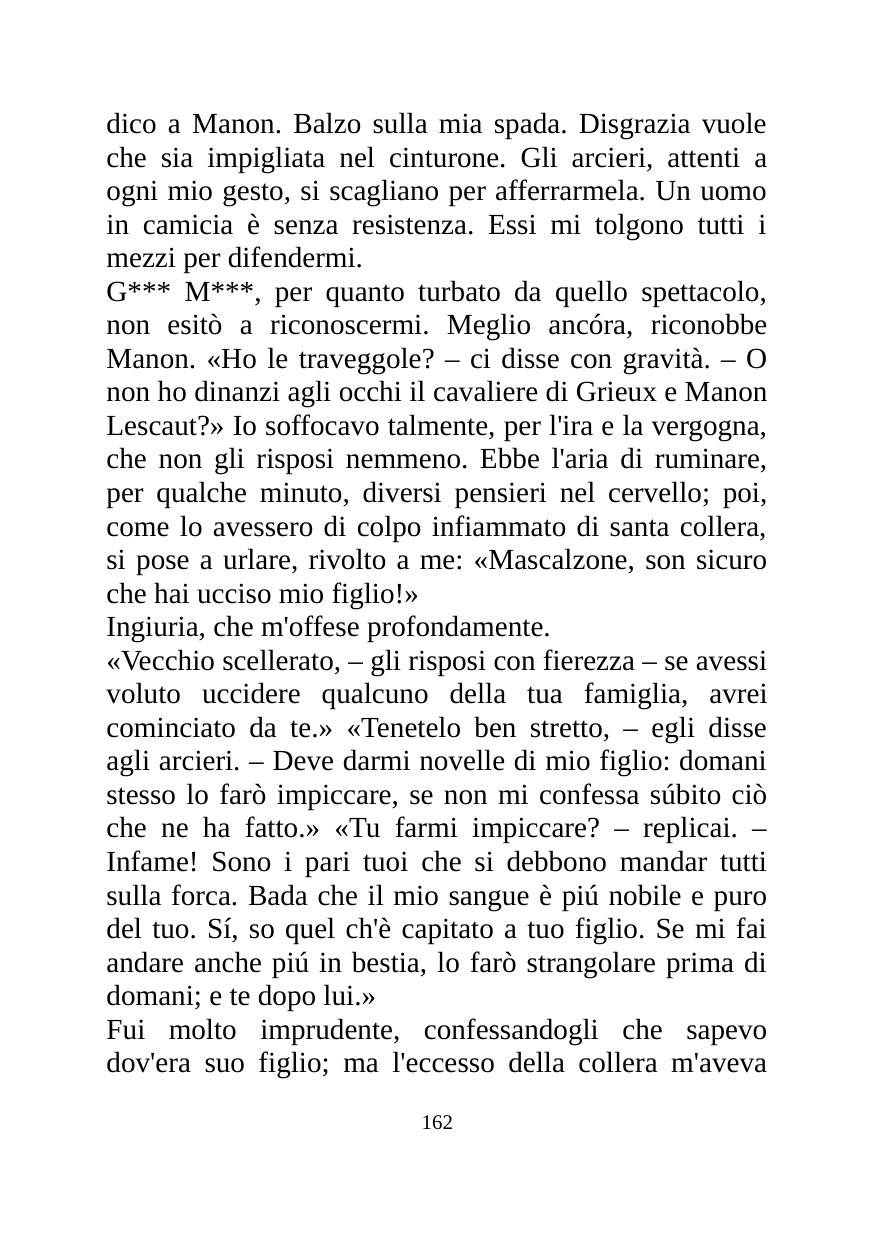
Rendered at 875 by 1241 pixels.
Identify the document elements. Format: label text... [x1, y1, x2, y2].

text dico a Manon. Balzo sulla mia spada. Disgrazia vuole che sia impigliata nel cinturone. Gli arcieri, attenti a ogni mio gesto, si scagliano per afferrarmela. Un uomo in camicia è senza resistenza. Essi mi tolgono tutti i mezzi per difendermi. [106, 106, 768, 274]
text «Vecchio scellerato, ‒ gli risposi con fierezza ‒ se avessi voluto uccidere qualcuno della tua famiglia, avrei cominciato da te.» «Tenetelo ben stretto, ‒ egli disse agli arcieri. ‒ Deve darmi novelle di mio figlio: domani stesso lo farò impiccare, se non mi confessa súbito ciò che ne ha fatto.» «Tu farmi impiccare? ‒ replicai. ‒ Infame! Sono i pari tuoi che si debbono mandar tutti sulla forca. Bada che il mio sangue è piú nobile e puro del tuo. Sí, so quel ch'è capitato a tuo figlio. Se mi fai andare anche piú in bestia, lo farò strangolare prima di domani; e te dopo lui.» [106, 643, 768, 1012]
text G*** M***, per quanto turbato da quello spettacolo, non esitò a riconoscermi. Meglio ancóra, riconobbe Manon. «Ho le traveggole? ‒ ci disse con gravità. ‒ O non ho dinanzi agli occhi il cavaliere di Grieux e Manon Lescaut?» Io soffocavo talmente, per l'ira e la vergogna, che non gli risposi nemmeno. Ebbe l'aria di ruminare, per qualche minuto, diversi pensieri nel cervello; poi, come lo avessero di colpo infiammato di santa collera, si pose a urlare, rivolto a me: «Mascalzone, son sicuro che hai ucciso mio figlio!» [106, 274, 768, 609]
text Ingiuria, che m'offese profondamente. [106, 609, 768, 643]
text Fui molto imprudente, confessandogli che sapevo dov'era suo figlio; ma l'eccesso della collera m'aveva [106, 1012, 768, 1079]
